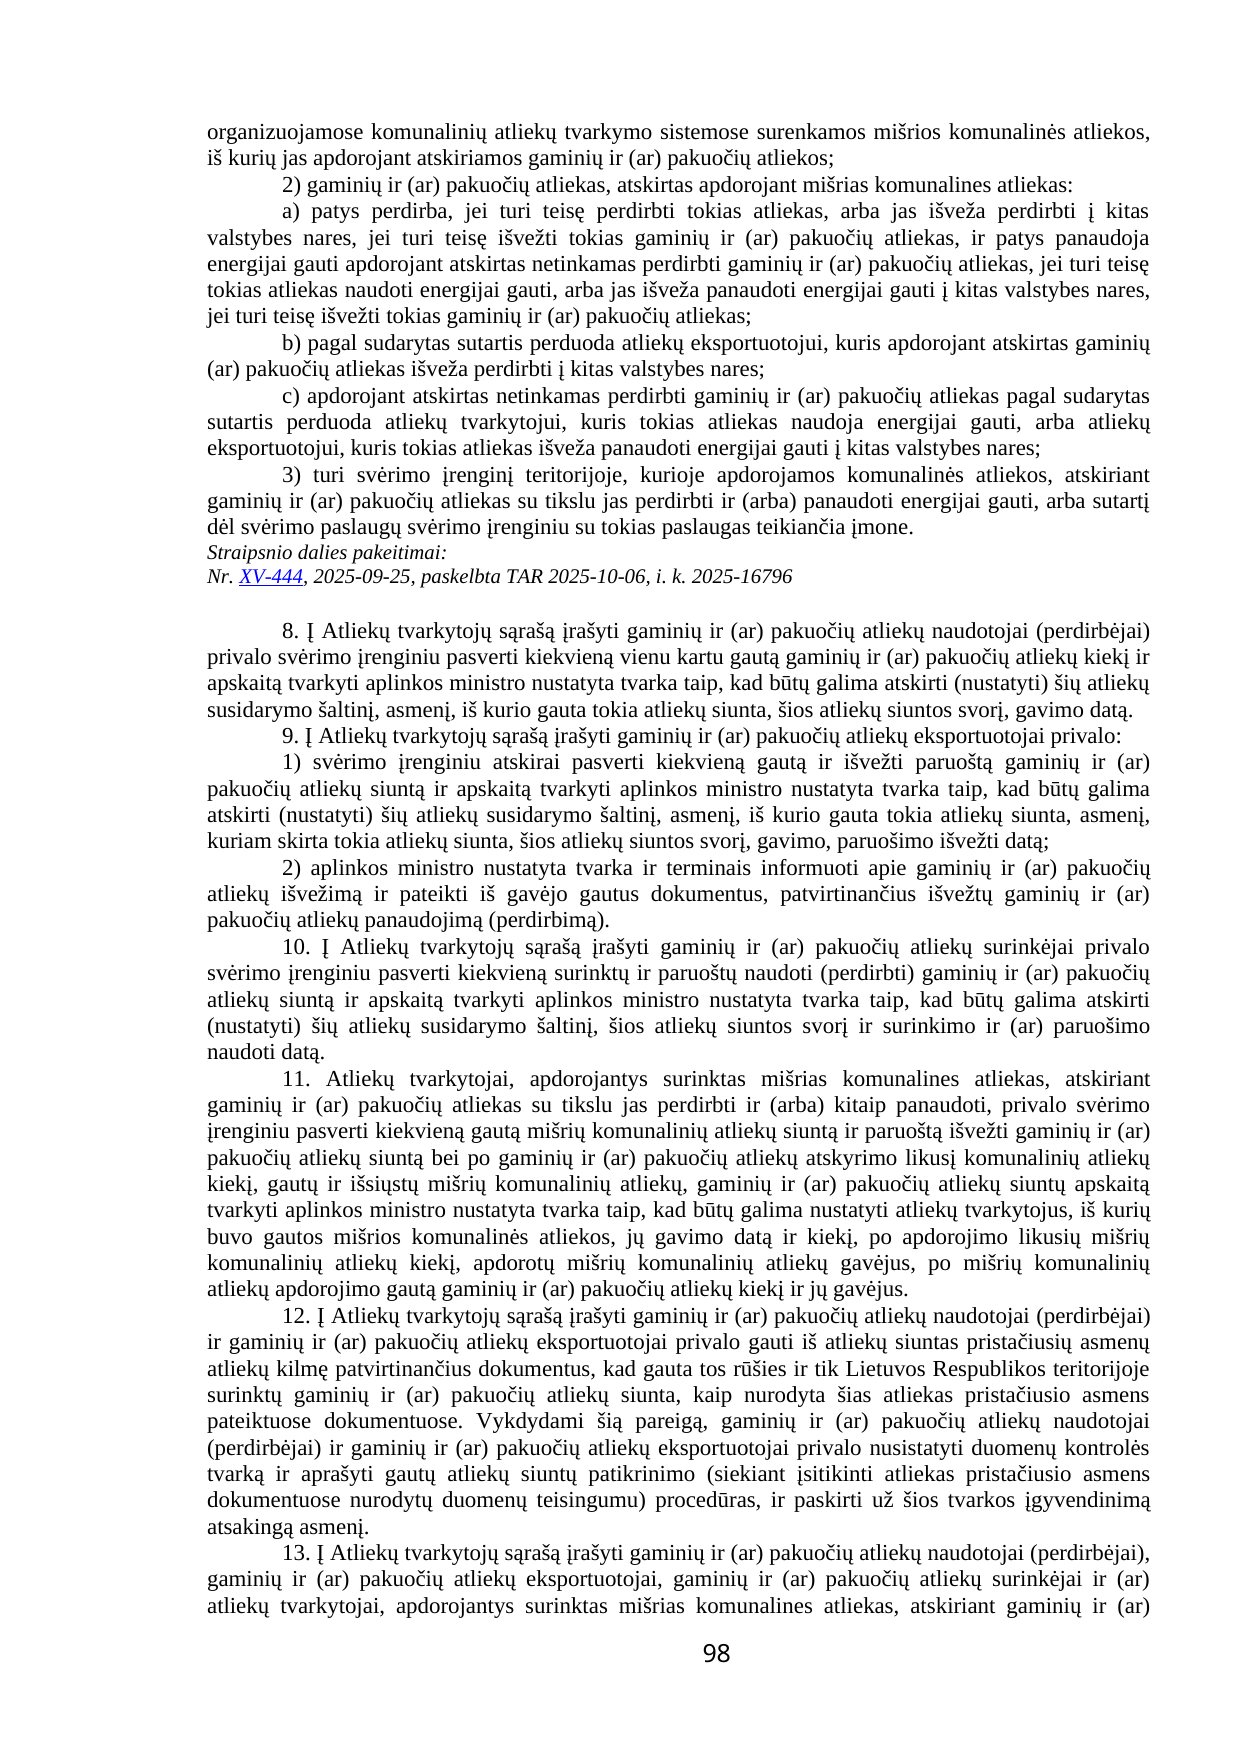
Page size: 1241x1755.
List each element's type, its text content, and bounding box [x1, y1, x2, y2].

text Straipsnio dalies pakeitimai: [207, 540, 1152, 564]
text 12. Į Atliekų tvarkytojų sąrašą įrašyti gaminių ir (ar) pakuočių atliekų naudotojai (perdirbėjai) ir gaminių ir (ar) pakuočių atliekų eksportuotojai privalo gauti iš atliekų siuntas pristačiusių asmenų atliekų kilmę patvirtinančius dokumentus, kad gauta tos rūšies ir tik Lietuvos Respublikos teritorijoje surinktų gaminių ir (ar) pakuočių atliekų siunta, kaip nurodyta šias atliekas pristačiusio asmens pateiktuose dokumentuose. Vykdydami šią pareigą, gaminių ir (ar) pakuočių atliekų naudotojai (perdirbėjai) ir gaminių ir (ar) pakuočių atliekų eksportuotojai privalo nusistatyti duomenų kontrolės tvarką ir aprašyti gautų atliekų siuntų patikrinimo (siekiant įsitikinti atliekas pristačiusio asmens dokumentuose nurodytų duomenų teisingumu) procedūras, ir paskirti už šios tvarkos įgyvendinimą atsakingą asmenį. [207, 1302, 1152, 1539]
text 11. Atliekų tvarkytojai, apdorojantys surinktas mišrias komunalines atliekas, atskiriant gaminių ir (ar) pakuočių atliekas su tikslu jas perdirbti ir (arba) kitaip panaudoti, privalo svėrimo įrenginiu pasverti kiekvieną gautą mišrių komunalinių atliekų siuntą ir paruoštą išvežti gaminių ir (ar) pakuočių atliekų siuntą bei po gaminių ir (ar) pakuočių atliekų atskyrimo likusį komunalinių atliekų kiekį, gautų ir išsiųstų mišrių komunalinių atliekų, gaminių ir (ar) pakuočių atliekų siuntų apskaitą tvarkyti aplinkos ministro nustatyta tvarka taip, kad būtų galima nustatyti atliekų tvarkytojus, iš kurių buvo gautos mišrios komunalinės atliekos, jų gavimo datą ir kiekį, po apdorojimo likusių mišrių komunalinių atliekų kiekį, apdorotų mišrių komunalinių atliekų gavėjus, po mišrių komunalinių atliekų apdorojimo gautą gaminių ir (ar) pakuočių atliekų kiekį ir jų gavėjus. [207, 1065, 1152, 1302]
text 8. Į Atliekų tvarkytojų sąrašą įrašyti gaminių ir (ar) pakuočių atliekų naudotojai (perdirbėjai) privalo svėrimo įrenginiu pasverti kiekvieną vienu kartu gautą gaminių ir (ar) pakuočių atliekų kiekį ir apskaitą tvarkyti aplinkos ministro nustatyta tvarka taip, kad būtų galima atskirti (nustatyti) šių atliekų susidarymo šaltinį, asmenį, iš kurio gauta tokia atliekų siunta, šios atliekų siuntos svorį, gavimo datą. [207, 617, 1152, 722]
text 2) gaminių ir (ar) pakuočių atliekas, atskirtas apdorojant mišrias komunalines atliekas: [207, 171, 1152, 197]
text Nr. XV-444, 2025-09-25, paskelbta TAR 2025-10-06, i. k. 2025-16796 [207, 564, 1152, 588]
text c) apdorojant atskirtas netinkamas perdirbti gaminių ir (ar) pakuočių atliekas pagal sudarytas sutartis perduoda atliekų tvarkytojui, kuris tokias atliekas naudoja energijai gauti, arba atliekų eksportuotojui, kuris tokias atliekas išveža panaudoti energijai gauti į kitas valstybes nares; [207, 382, 1152, 461]
text 9. Į Atliekų tvarkytojų sąrašą įrašyti gaminių ir (ar) pakuočių atliekų eksportuotojai privalo: [207, 722, 1152, 748]
text b) pagal sudarytas sutartis perduoda atliekų eksportuotojui, kuris apdorojant atskirtas gaminių (ar) pakuočių atliekas išveža perdirbti į kitas valstybes nares; [207, 329, 1152, 382]
text 3) turi svėrimo įrenginį teritorijoje, kurioje apdorojamos komunalinės atliekos, atskiriant gaminių ir (ar) pakuočių atliekas su tikslu jas perdirbti ir (arba) panaudoti energijai gauti, arba sutartį dėl svėrimo paslaugų svėrimo įrenginiu su tokias paslaugas teikiančia įmone. [207, 461, 1152, 540]
text 13. Į Atliekų tvarkytojų sąrašą įrašyti gaminių ir (ar) pakuočių atliekų naudotojai (perdirbėjai), gaminių ir (ar) pakuočių atliekų eksportuotojai, gaminių ir (ar) pakuočių atliekų surinkėjai ir (ar) atliekų tvarkytojai, apdorojantys surinktas mišrias komunalines atliekas, atskiriant gaminių ir (ar) [207, 1539, 1152, 1618]
text 2) aplinkos ministro nustatyta tvarka ir terminais informuoti apie gaminių ir (ar) pakuočių atliekų išvežimą ir pateikti iš gavėjo gautus dokumentus, patvirtinančius išvežtų gaminių ir (ar) pakuočių atliekų panaudojimą (perdirbimą). [207, 854, 1152, 933]
text 1) svėrimo įrenginiu atskirai pasverti kiekvieną gautą ir išvežti paruoštą gaminių ir (ar) pakuočių atliekų siuntą ir apskaitą tvarkyti aplinkos ministro nustatyta tvarka taip, kad būtų galima atskirti (nustatyti) šių atliekų susidarymo šaltinį, asmenį, iš kurio gauta tokia atliekų siunta, asmenį, kuriam skirta tokia atliekų siunta, šios atliekų siuntos svorį, gavimo, paruošimo išvežti datą; [207, 748, 1152, 854]
text 10. Į Atliekų tvarkytojų sąrašą įrašyti gaminių ir (ar) pakuočių atliekų surinkėjai privalo svėrimo įrenginiu pasverti kiekvieną surinktų ir paruoštų naudoti (perdirbti) gaminių ir (ar) pakuočių atliekų siuntą ir apskaitą tvarkyti aplinkos ministro nustatyta tvarka taip, kad būtų galima atskirti (nustatyti) šių atliekų susidarymo šaltinį, šios atliekų siuntos svorį ir surinkimo ir (ar) paruošimo naudoti datą. [207, 933, 1152, 1065]
text organizuojamose komunalinių atliekų tvarkymo sistemose surenkamos mišrios komunalinės atliekos, iš kurių jas apdorojant atskiriamos gaminių ir (ar) pakuočių atliekos; [207, 118, 1152, 171]
text a) patys perdirba, jei turi teisę perdirbti tokias atliekas, arba jas išveža perdirbti į kitas valstybes nares, jei turi teisę išvežti tokias gaminių ir (ar) pakuočių atliekas, ir patys panaudoja energijai gauti apdorojant atskirtas netinkamas perdirbti gaminių ir (ar) pakuočių atliekas, jei turi teisę tokias atliekas naudoti energijai gauti, arba jas išveža panaudoti energijai gauti į kitas valstybes nares, jei turi teisę išvežti tokias gaminių ir (ar) pakuočių atliekas; [207, 197, 1152, 329]
